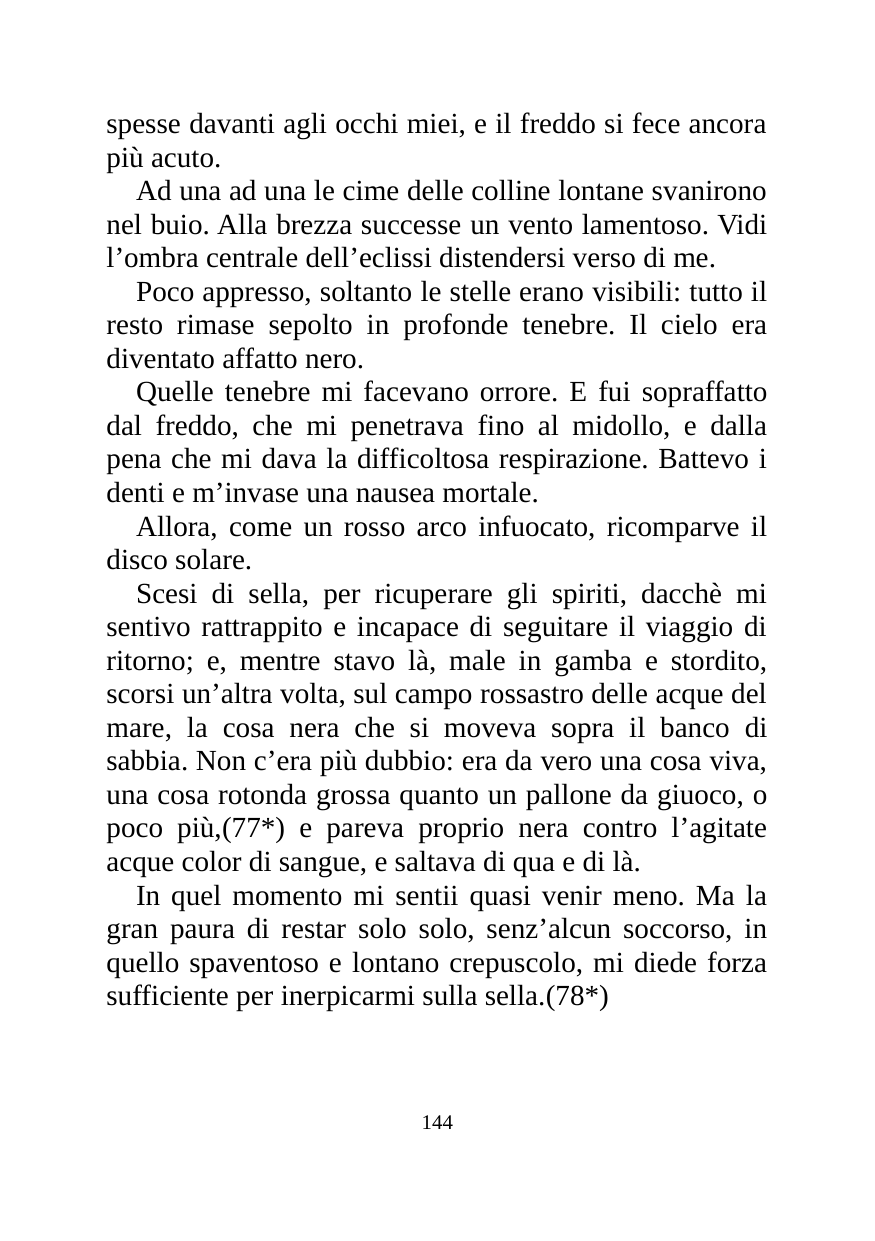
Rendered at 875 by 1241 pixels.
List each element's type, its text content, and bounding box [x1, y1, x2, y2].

text Allora, come un rosso arco infuocato, ricomparve il disco solare. [106, 509, 768, 576]
text Scesi di sella, per ricuperare gli spiriti, dacchè mi sentivo rattrappito e incapace di seguitare il viaggio di ritorno; e, mentre stavo là, male in gamba e stordito, scorsi un’altra volta, sul campo rossastro delle acque del mare, la cosa nera che si moveva sopra il banco di sabbia. Non c’era più dubbio: era da vero una cosa viva, una cosa rotonda grossa quanto un pallone da giuoco, o poco più,(77*) e pareva proprio nera contro l’agitate acque color di sangue, e saltava di qua e di là. [106, 576, 768, 878]
text In quel momento mi sentii quasi venir meno. Ma la gran paura di restar solo solo, senz’alcun soccorso, in quello spaventoso e lontano crepuscolo, mi diede forza sufficiente per inerpicarmi sulla sella.(78*) [106, 878, 768, 1012]
text Quelle tenebre mi facevano orrore. E fui sopraffatto dal freddo, che mi penetrava fino al midollo, e dalla pena che mi dava la difficoltosa respirazione. Battevo i denti e m’invase una nausea mortale. [106, 374, 768, 509]
text spesse davanti agli occhi miei, e il freddo si fece ancora più acuto. [106, 106, 768, 173]
text Poco appresso, soltanto le stelle erano visibili: tutto il resto rimase sepolto in profonde tenebre. Il cielo era diventato affatto nero. [106, 274, 768, 374]
text Ad una ad una le cime delle colline lontane svanirono nel buio. Alla brezza successe un vento lamentoso. Vidi l’ombra centrale dell’eclissi distendersi verso di me. [106, 173, 768, 274]
